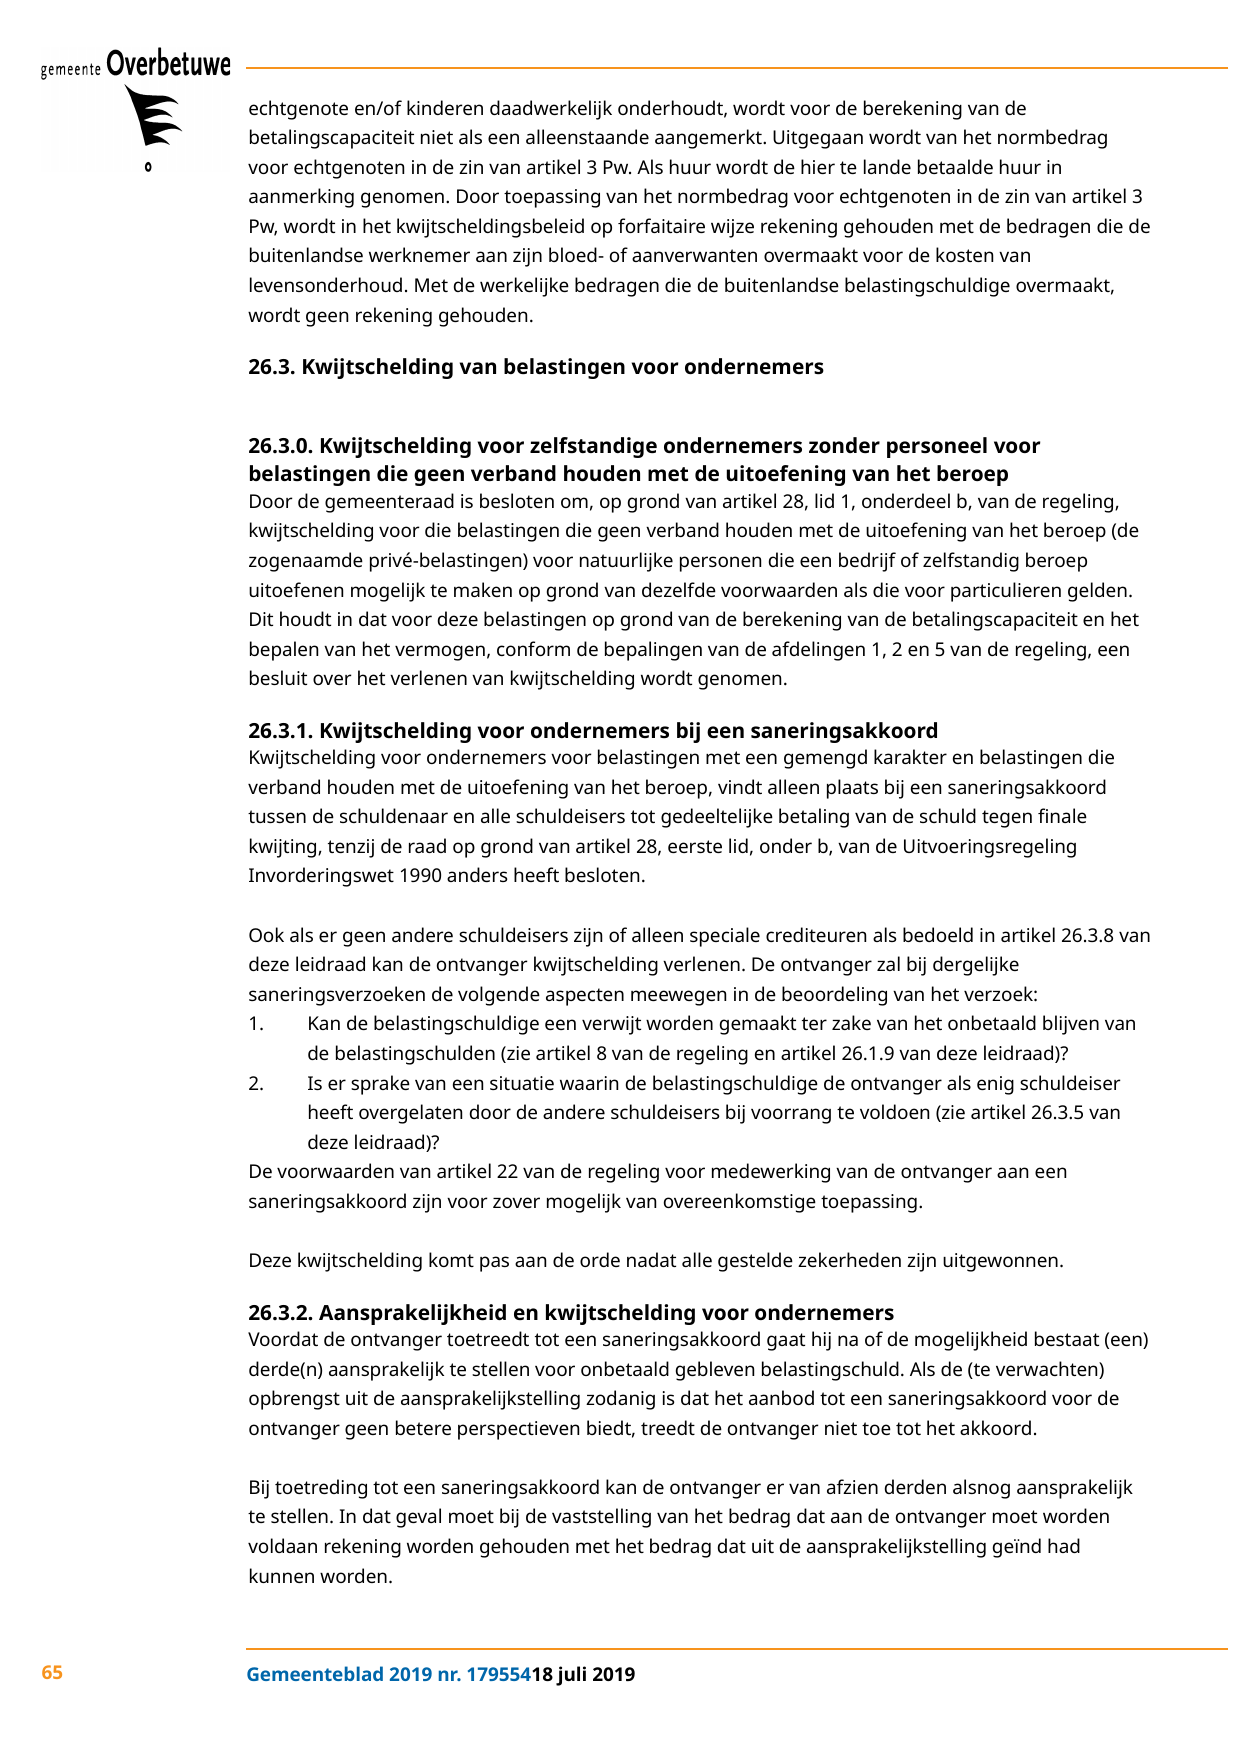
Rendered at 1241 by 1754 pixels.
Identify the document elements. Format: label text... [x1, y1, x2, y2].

text De voorwaarden van artikel 22 van de regeling voor medewerking van de ontvanger aan een saneringsakkoord zijn voor zover mogelijk van overeenkomstige toepassing. [248, 1158, 1152, 1214]
text 26.3.1. Kwijtschelding voor ondernemers bij een saneringsakkoord [248, 716, 1152, 744]
text 26.3. Kwijtschelding van belastingen voor ondernemers [248, 352, 1152, 381]
list Kan de belastingschuldige een verwijt worden gemaakt ter zake van het onbetaald blijven van de belastingschulden (zie artikel 8 van de regeling en artikel 26.1.9 van deze leidraad)? [248, 1011, 1152, 1066]
text 26.3.0. Kwijtschelding voor zelfstandige ondernemers zonder personeel voor belastingen die geen verband houden met de uitoefening van het beroep [248, 431, 1152, 488]
text 26.3.2. Aansprakelijkheid en kwijtschelding voor ondernemers [248, 1298, 1152, 1326]
picture [41, 47, 231, 172]
text Bij toetreding tot een saneringsakkoord kan de ontvanger er van afzien derden alsnog aansprakelijk te stellen. In dat geval moet bij de vaststelling van het bedrag dat aan de ontvanger moet worden voldaan rekening worden gehouden met het bedrag dat uit de aansprakelijkstelling geïnd had kunnen worden. [248, 1474, 1152, 1588]
text Door de gemeenteraad is besloten om, op grond van artikel 28, lid 1, onderdeel b, van de regeling, kwijtschelding voor die belastingen die geen verband houden met de uitoefening van het beroep (de zogenaamde privé-belastingen) voor natuurlijke personen die een bedrijf of zelfstandig beroep uitoefenen mogelijk te maken op grond van dezelfde voorwaarden als die voor particulieren gelden. Dit houdt in dat voor deze belastingen op grond van de berekening van de betalingscapaciteit en het bepalen van het vermogen, conform de bepalingen van de afdelingen 1, 2 en 5 van de regeling, een besluit over het verlenen van kwijtschelding wordt genomen. [248, 488, 1152, 691]
text Voordat de ontvanger toetreedt tot een saneringsakkoord gaat hij na of de mogelijkheid bestaat (een) derde(n) aansprakelijk te stellen voor onbetaald gebleven belastingschuld. Als de (te verwachten) opbrengst uit de aansprakelijkstelling zodanig is dat het aanbod tot een saneringsakkoord voor de ontvanger geen betere perspectieven biedt, treedt de ontvanger niet toe tot het akkoord. [248, 1326, 1152, 1441]
text echtgenote en/of kinderen daadwerkelijk onderhoudt, wordt voor de berekening van de betalingscapaciteit niet als een alleenstaande aangemerkt. Uitgegaan wordt van het normbedrag voor echtgenoten in de zin van artikel 3 Pw. Als huur wordt de hier te lande betaalde huur in aanmerking genomen. Door toepassing van het normbedrag voor echtgenoten in de zin van artikel 3 Pw, wordt in het kwijtscheldingsbeleid op forfaitaire wijze rekening gehouden met de bedragen die de buitenlandse werknemer aan zijn bloed- of aanverwanten overmaakt voor de kosten van levensonderhoud. Met de werkelijke bedragen die de buitenlandse belastingschuldige overmaakt, wordt geen rekening gehouden. [248, 95, 1152, 328]
list Is er sprake van een situatie waarin de belastingschuldige de ontvanger als enig schuldeiser heeft overgelaten door de andere schuldeisers bij voorrang te voldoen (zie artikel 26.3.5 van deze leidraad)? [248, 1070, 1152, 1155]
text Kwijtschelding voor ondernemers voor belastingen met een gemengd karakter en belastingen die verband houden met de uitoefening van het beroep, vindt alleen plaats bij een saneringsakkoord tussen de schuldenaar en alle schuldeisers tot gedeeltelijke betaling van de schuld tegen finale kwijting, tenzij de raad op grond van artikel 28, eerste lid, onder b, van de Uitvoeringsregeling Invorderingswet 1990 anders heeft besloten. [248, 744, 1152, 888]
text Ook als er geen andere schuldeisers zijn of alleen speciale crediteuren als bedoeld in artikel 26.3.8 van deze leidraad kan de ontvanger kwijtschelding verlenen. De ontvanger zal bij dergelijke saneringsverzoeken de volgende aspecten meewegen in de beoordeling van het verzoek: [248, 922, 1152, 1007]
text Deze kwijtschelding komt pas aan de orde nadat alle gestelde zekerheden zijn uitgewonnen. [248, 1247, 1152, 1273]
